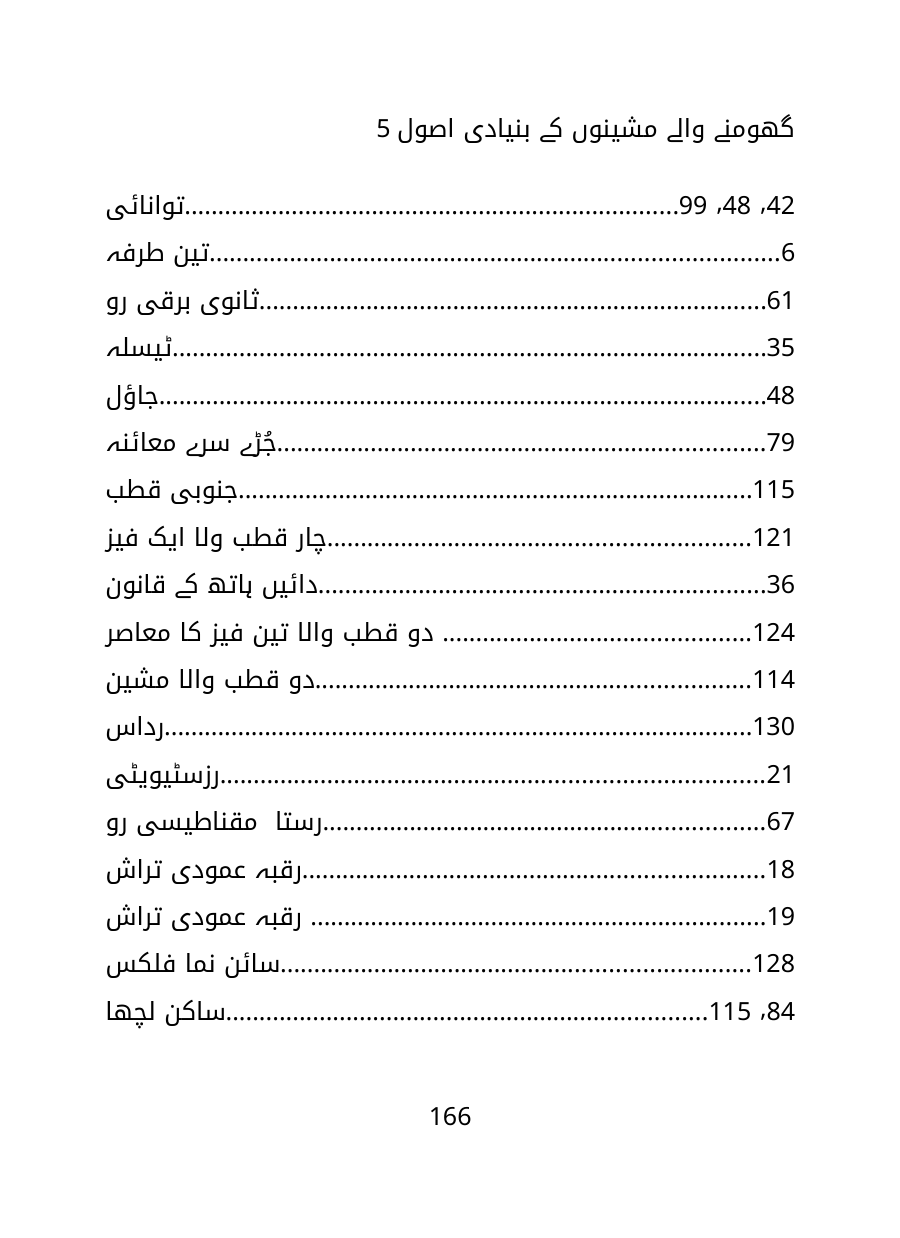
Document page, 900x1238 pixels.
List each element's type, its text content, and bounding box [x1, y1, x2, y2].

text چار قطب ولا ایک فیز 121 [105, 514, 795, 562]
text جاؤل 48 [105, 372, 795, 419]
text ساکن لچھا 84, 115 [105, 988, 795, 1036]
text دائیں ہاتھ کے قانون 36 [105, 562, 795, 609]
text ثانوی برقی رو 61 [105, 277, 795, 324]
text ٹیسلہ 35 [105, 324, 795, 372]
text رستا مقناطیسی رو 67 [105, 798, 795, 846]
text دو قطب والا مشین 114 [105, 656, 795, 704]
text توانائی 42, 48, 99 [105, 182, 795, 230]
text رداس 130 [105, 704, 795, 751]
text جنوبی قطب 115 [105, 467, 795, 514]
text تین طرفہ 6 [105, 230, 795, 277]
text دو قطب والا تین فیز کا معاصر 124 [105, 609, 795, 656]
text رقبہ عمودی تراش 19 [105, 893, 795, 941]
text جُڑے سرے معائنہ 79 [105, 419, 795, 467]
text رزسٹیویٹی 21 [105, 751, 795, 798]
text سائن نما فلکس 128 [105, 941, 795, 988]
text رقبہ عمودی تراش 18 [105, 846, 795, 893]
